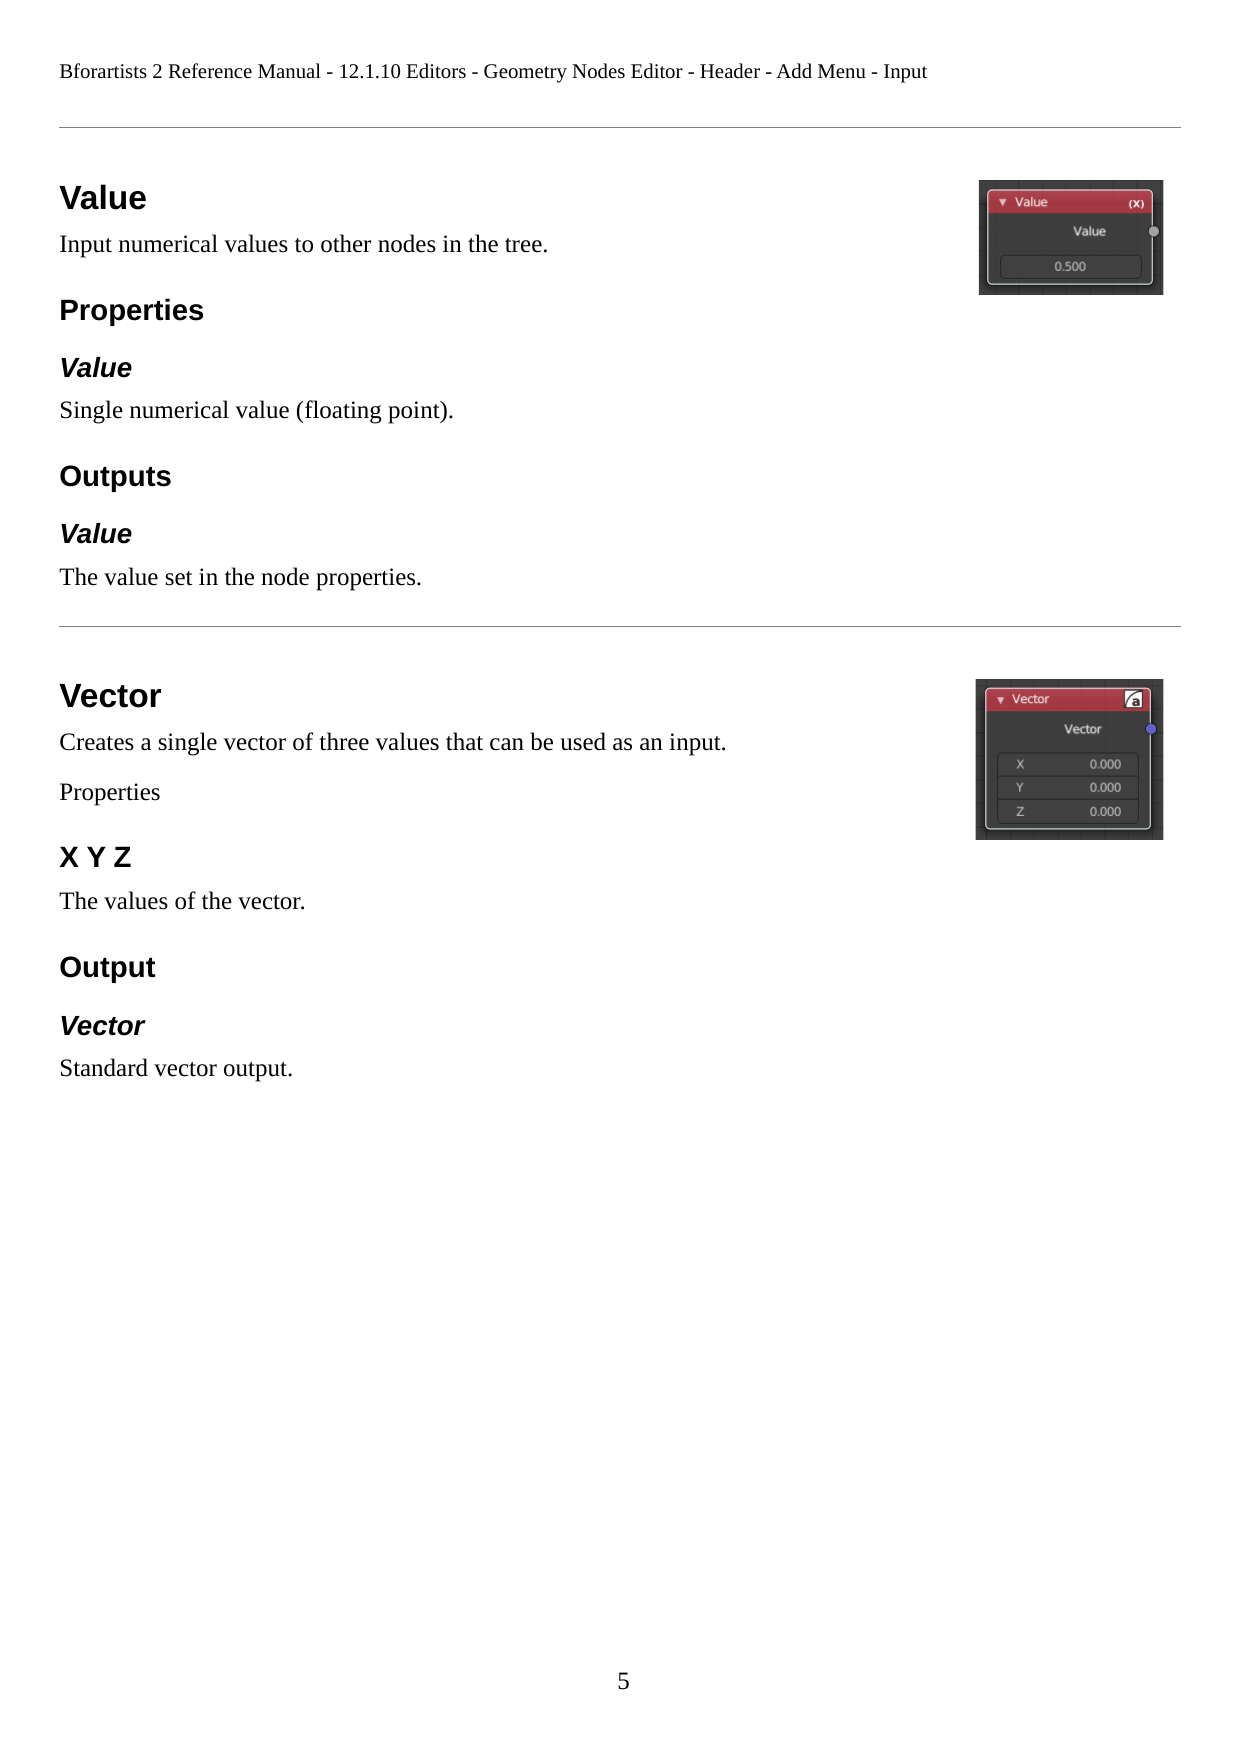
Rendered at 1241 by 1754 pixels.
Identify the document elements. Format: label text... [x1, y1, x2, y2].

subtitle Properties [59, 292, 1181, 326]
text Standard vector output. [59, 1053, 1181, 1082]
picture [975, 679, 1164, 840]
text Creates a single vector of three values that can be used as an input. [59, 727, 975, 756]
subtitle Value [59, 351, 1181, 383]
picture [978, 180, 1164, 295]
text Input numerical values to other nodes in the tree. [59, 229, 978, 257]
subtitle Value [59, 178, 1181, 216]
subtitle Outputs [59, 459, 1181, 493]
subtitle Vector [59, 676, 1181, 715]
text The values of the vector. [59, 886, 1181, 915]
subtitle X Y Z [59, 840, 1181, 874]
text The value set in the node properties. [59, 562, 1181, 591]
subtitle Output [59, 950, 1181, 984]
text Properties [59, 777, 975, 805]
subtitle Value [59, 518, 1181, 550]
text [1164, 777, 1181, 805]
subtitle Vector [59, 1009, 1181, 1041]
text Single numerical value (floating point). [59, 396, 1181, 424]
